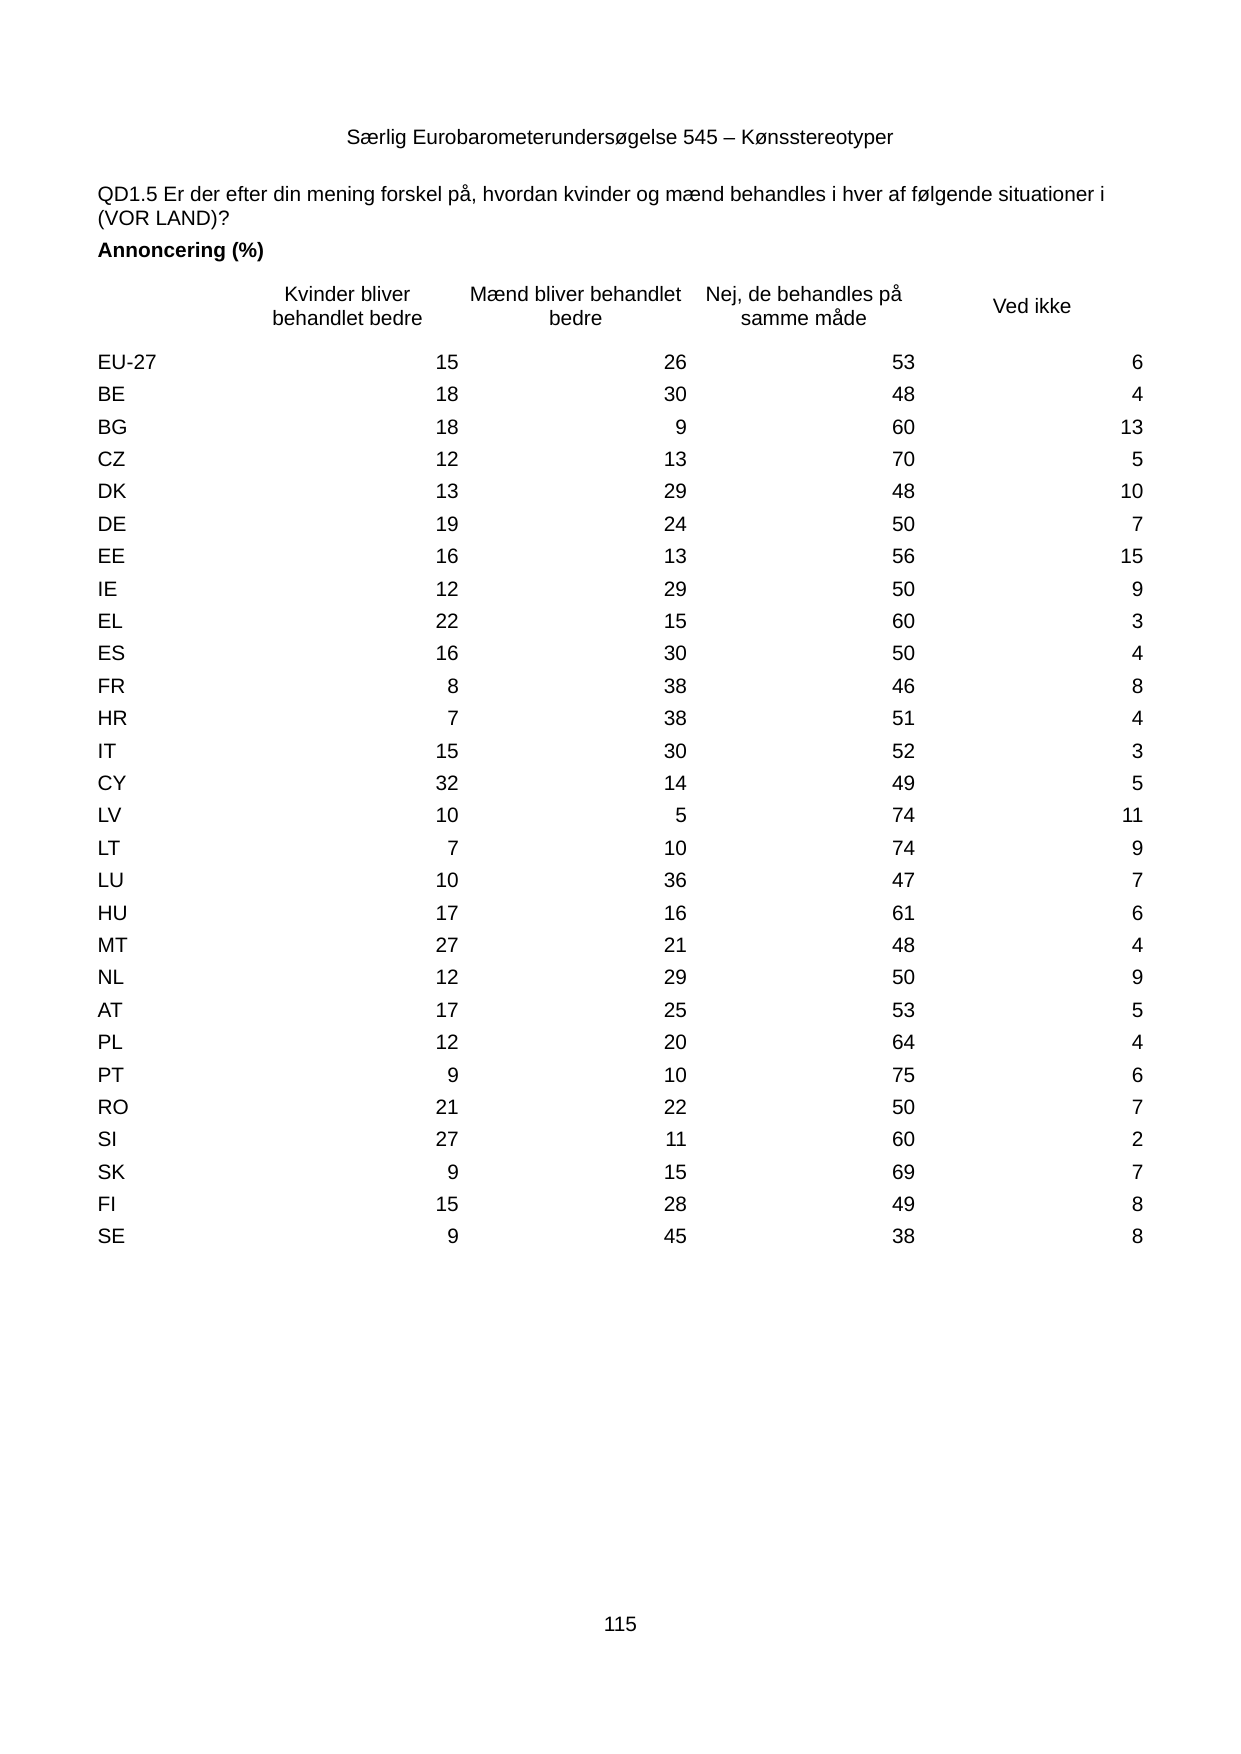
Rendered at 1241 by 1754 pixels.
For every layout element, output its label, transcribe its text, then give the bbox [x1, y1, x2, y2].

table_cell Nej, de behandles på samme måde [690, 266, 918, 346]
table_cell FR [95, 670, 233, 702]
table_cell 32 [233, 767, 461, 799]
table_cell 8 [918, 1220, 1146, 1253]
table_cell 8 [233, 670, 461, 702]
table_cell 47 [690, 864, 918, 896]
table_cell 18 [233, 378, 461, 410]
table_cell 15 [233, 346, 461, 378]
table_cell Kvinder bliver behandlet bedre [233, 266, 461, 346]
table_cell 24 [461, 508, 689, 540]
table_cell 38 [690, 1220, 918, 1253]
table_cell 25 [461, 994, 689, 1026]
table_cell AT [95, 994, 233, 1026]
table_cell 5 [918, 767, 1146, 799]
table_cell HR [95, 702, 233, 734]
table_cell 10 [233, 799, 461, 831]
table_cell 28 [461, 1188, 689, 1220]
table_cell SK [95, 1155, 233, 1188]
table_cell 11 [461, 1123, 689, 1155]
table_cell MT [95, 929, 233, 961]
table_cell 6 [918, 896, 1146, 929]
table_cell 52 [690, 734, 918, 767]
table_cell PT [95, 1058, 233, 1091]
table_cell 29 [461, 572, 689, 605]
table_cell 4 [918, 637, 1146, 669]
table_cell 27 [233, 929, 461, 961]
table_cell 12 [233, 443, 461, 475]
table_cell 50 [690, 1091, 918, 1123]
table_cell 4 [918, 929, 1146, 961]
table_cell 14 [461, 767, 689, 799]
table_cell SI [95, 1123, 233, 1155]
table_cell 50 [690, 637, 918, 669]
table_cell 9 [461, 410, 689, 443]
table_cell 30 [461, 378, 689, 410]
table_cell LU [95, 864, 233, 896]
table_cell 29 [461, 961, 689, 993]
table_cell 36 [461, 864, 689, 896]
table_cell 4 [918, 378, 1146, 410]
table_cell 15 [918, 540, 1146, 572]
table_cell EL [95, 605, 233, 637]
table_cell 22 [233, 605, 461, 637]
table_cell CY [95, 767, 233, 799]
table_cell 19 [233, 508, 461, 540]
table_cell 38 [461, 670, 689, 702]
table_cell 11 [918, 799, 1146, 831]
table_cell 20 [461, 1026, 689, 1058]
table_cell 74 [690, 831, 918, 864]
table_cell 2 [918, 1123, 1146, 1155]
table_cell 38 [461, 702, 689, 734]
table_cell 10 [233, 864, 461, 896]
table_cell 15 [461, 1155, 689, 1188]
table_cell 9 [233, 1220, 461, 1253]
table_cell 53 [690, 994, 918, 1026]
table_cell 4 [918, 1026, 1146, 1058]
table_cell 16 [461, 896, 689, 929]
table_cell 3 [918, 605, 1146, 637]
table_cell IT [95, 734, 233, 767]
table_cell BE [95, 378, 233, 410]
table_cell 56 [690, 540, 918, 572]
table_cell BG [95, 410, 233, 443]
table_cell 60 [690, 1123, 918, 1155]
table_cell 75 [690, 1058, 918, 1091]
table_cell Mænd bliver behandlet bedre [461, 266, 689, 346]
table_cell 27 [233, 1123, 461, 1155]
table_cell CZ [95, 443, 233, 475]
table_cell PL [95, 1026, 233, 1058]
table_cell 12 [233, 1026, 461, 1058]
table_cell 13 [461, 443, 689, 475]
table_cell 29 [461, 475, 689, 507]
table_cell 22 [461, 1091, 689, 1123]
table_cell DE [95, 508, 233, 540]
table_cell FI [95, 1188, 233, 1220]
table_cell ES [95, 637, 233, 669]
table_cell 49 [690, 767, 918, 799]
table_cell 21 [461, 929, 689, 961]
table_cell 45 [461, 1220, 689, 1253]
table_cell 15 [461, 605, 689, 637]
table_cell EU-27 [95, 346, 233, 378]
table_cell 50 [690, 961, 918, 993]
table_cell NL [95, 961, 233, 993]
table_cell 48 [690, 929, 918, 961]
table_cell 15 [233, 734, 461, 767]
table_cell SE [95, 1220, 233, 1253]
table_cell 9 [918, 572, 1146, 605]
table_cell 7 [918, 864, 1146, 896]
table_cell 3 [918, 734, 1146, 767]
table_cell 5 [918, 443, 1146, 475]
table_cell RO [95, 1091, 233, 1123]
table_cell 69 [690, 1155, 918, 1188]
table_cell 13 [233, 475, 461, 507]
table_cell 6 [918, 346, 1146, 378]
table_cell 9 [233, 1155, 461, 1188]
table_cell 48 [690, 475, 918, 507]
table_cell 53 [690, 346, 918, 378]
table_cell 17 [233, 994, 461, 1026]
table_cell 10 [918, 475, 1146, 507]
table_cell LT [95, 831, 233, 864]
table_cell 16 [233, 540, 461, 572]
table_cell 17 [233, 896, 461, 929]
table_cell 5 [918, 994, 1146, 1026]
table_cell 15 [233, 1188, 461, 1220]
table_cell 50 [690, 572, 918, 605]
table_cell [95, 266, 233, 346]
table_cell 8 [918, 670, 1146, 702]
table_cell 30 [461, 637, 689, 669]
table_cell Annoncering (%) [95, 234, 1146, 266]
table_cell 50 [690, 508, 918, 540]
table_cell 7 [918, 508, 1146, 540]
table_cell 9 [918, 831, 1146, 864]
table_cell 4 [918, 702, 1146, 734]
table_cell 74 [690, 799, 918, 831]
table_cell 12 [233, 572, 461, 605]
table_cell 10 [461, 831, 689, 864]
table_cell 26 [461, 346, 689, 378]
table_cell 13 [918, 410, 1146, 443]
table_cell 12 [233, 961, 461, 993]
table_cell LV [95, 799, 233, 831]
table_cell 16 [233, 637, 461, 669]
table_cell 6 [918, 1058, 1146, 1091]
table_cell IE [95, 572, 233, 605]
table_cell 46 [690, 670, 918, 702]
table_cell 7 [918, 1155, 1146, 1188]
table_cell 61 [690, 896, 918, 929]
table_cell 13 [461, 540, 689, 572]
table_cell EE [95, 540, 233, 572]
table_cell 51 [690, 702, 918, 734]
table_cell 30 [461, 734, 689, 767]
table_cell 9 [918, 961, 1146, 993]
table_cell 70 [690, 443, 918, 475]
table_cell 9 [233, 1058, 461, 1091]
table_cell 7 [918, 1091, 1146, 1123]
table_cell 8 [918, 1188, 1146, 1220]
table_cell 48 [690, 378, 918, 410]
table_cell 10 [461, 1058, 689, 1091]
table_cell 7 [233, 831, 461, 864]
table_cell 49 [690, 1188, 918, 1220]
table_cell 18 [233, 410, 461, 443]
table_cell 60 [690, 410, 918, 443]
table_cell HU [95, 896, 233, 929]
table_cell 21 [233, 1091, 461, 1123]
table_cell 5 [461, 799, 689, 831]
table_cell 60 [690, 605, 918, 637]
table_cell DK [95, 475, 233, 507]
table_cell 7 [233, 702, 461, 734]
table_cell Ved ikke [918, 266, 1146, 346]
table_header QD1.5 Er der efter din mening forskel på, hvordan kvinder og mænd behandles i hver af følgende situationer i (VOR LAND)? [95, 178, 1146, 234]
table_cell 64 [690, 1026, 918, 1058]
